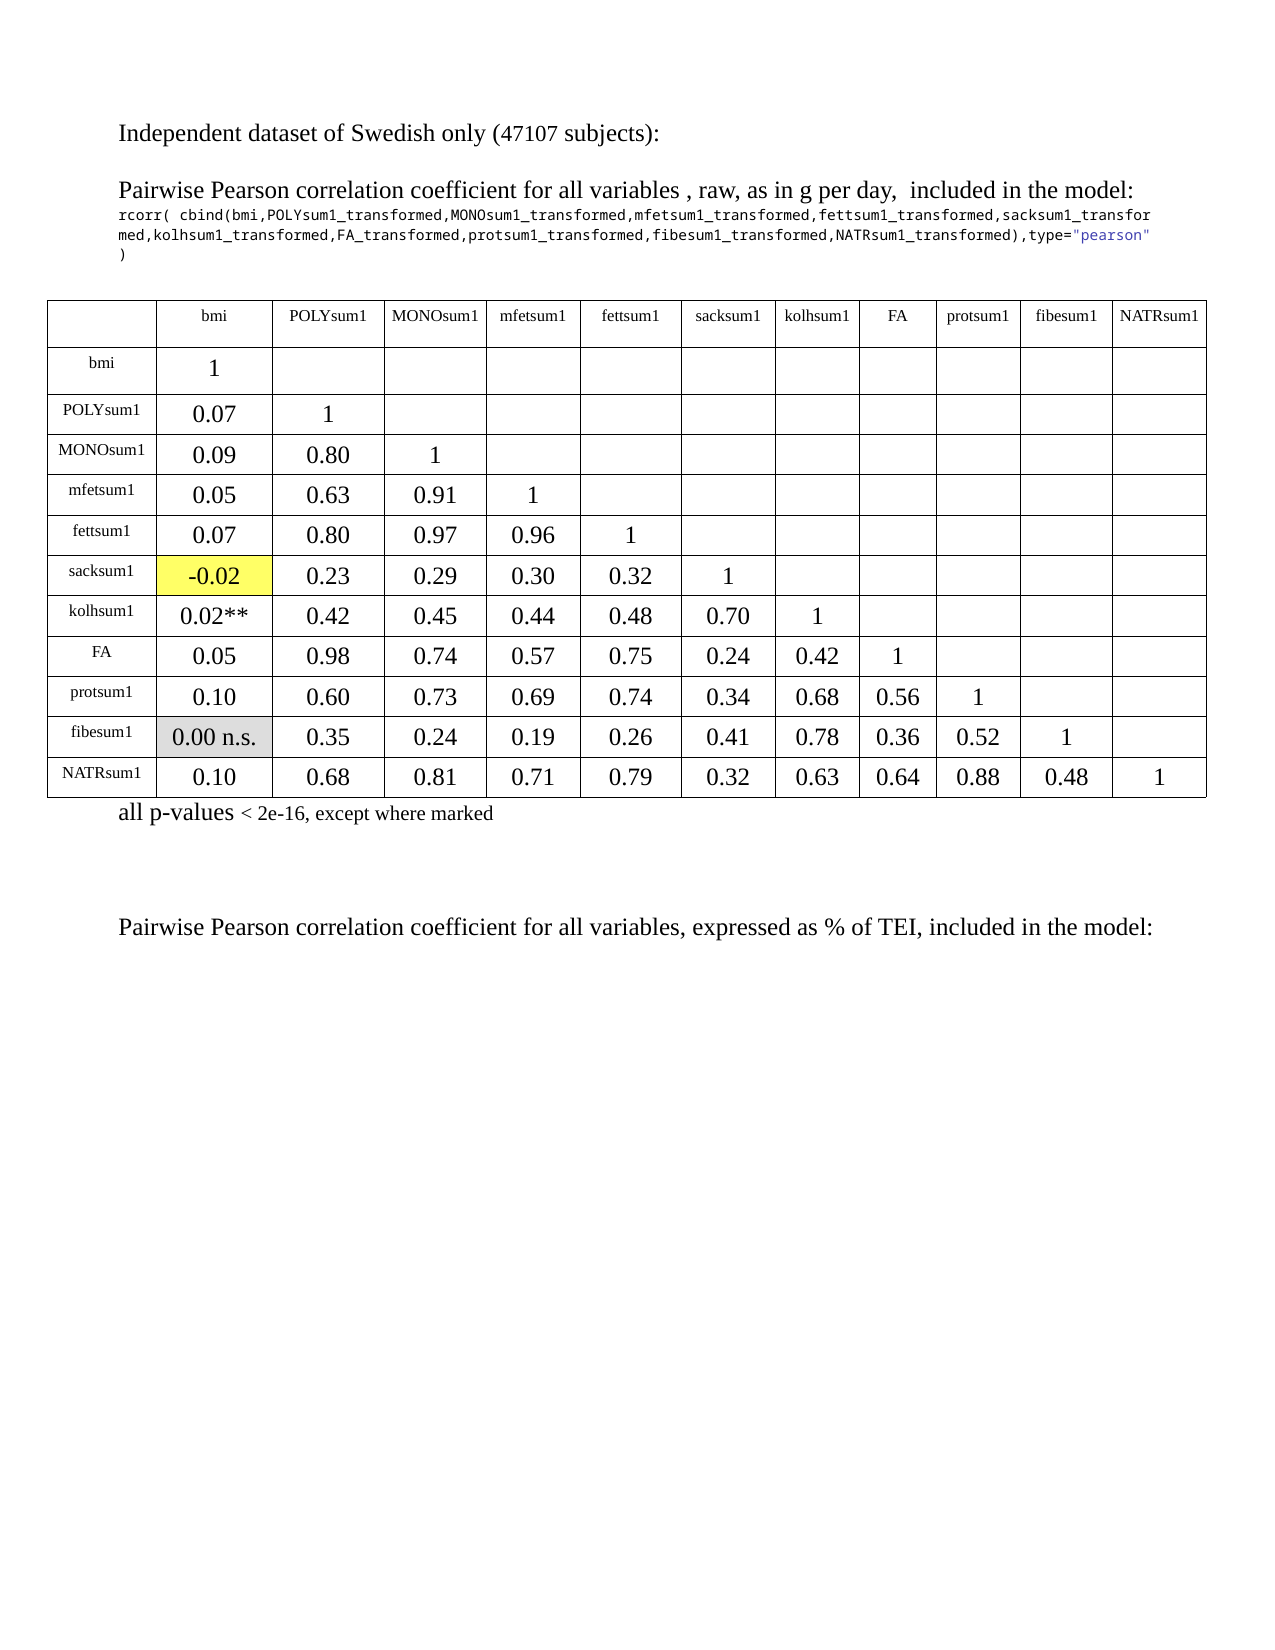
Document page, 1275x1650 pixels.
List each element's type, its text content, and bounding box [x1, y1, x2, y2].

table_cell [860, 556, 936, 595]
table_cell [860, 348, 936, 394]
table_cell [937, 637, 1020, 676]
table_cell bmi [48, 348, 156, 394]
table_header fibesum1 [1021, 301, 1112, 347]
table_cell [1021, 677, 1112, 716]
table_cell [860, 475, 936, 515]
table_cell [1113, 677, 1206, 716]
table_header FA [860, 301, 936, 347]
table_cell 0.57 [487, 637, 580, 676]
table_cell 0.42 [776, 637, 859, 676]
table_cell 0.09 [157, 435, 272, 474]
table_cell 0.69 [487, 677, 580, 716]
table_header protsum1 [937, 301, 1020, 347]
table_cell -0.02 [157, 556, 272, 595]
table_cell 1 [157, 348, 272, 394]
text Independent dataset of Swedish only (47107 subjects): [118, 118, 1157, 147]
table_cell 0.41 [682, 717, 775, 757]
table_header POLYsum1 [273, 301, 384, 347]
text Pairwise Pearson correlation coefficient for all variables, expressed as % of TEI, included in the model: [118, 912, 1157, 941]
table_cell 0.80 [273, 516, 384, 555]
table_cell [581, 475, 681, 515]
table_cell [860, 435, 936, 474]
table_cell 0.91 [385, 475, 486, 515]
table_cell 0.07 [157, 395, 272, 434]
table_cell [776, 348, 859, 394]
table_cell [1021, 348, 1112, 394]
table_cell sacksum1 [48, 556, 156, 595]
table_cell MONOsum1 [48, 435, 156, 474]
table_cell 0.71 [487, 758, 580, 797]
table_cell 1 [682, 556, 775, 595]
table_cell [1113, 717, 1206, 757]
table_cell 0.34 [682, 677, 775, 716]
table_cell mfetsum1 [48, 475, 156, 515]
text all p-values < 2e-16, except where marked [118, 798, 1157, 826]
table_cell [1113, 435, 1206, 474]
table_cell 0.00 n.s. [157, 717, 272, 757]
table_cell 0.74 [385, 637, 486, 676]
table_cell 0.26 [581, 717, 681, 757]
table_cell 0.79 [581, 758, 681, 797]
table_header fettsum1 [581, 301, 681, 347]
table_header sacksum1 [682, 301, 775, 347]
table_cell [487, 348, 580, 394]
table_cell 0.48 [1021, 758, 1112, 797]
table_cell 0.32 [581, 556, 681, 595]
table_cell [273, 348, 384, 394]
table_cell 0.07 [157, 516, 272, 555]
table_cell [776, 475, 859, 515]
table_cell [937, 395, 1020, 434]
table_cell 0.10 [157, 677, 272, 716]
table_cell 0.68 [273, 758, 384, 797]
table_cell [682, 348, 775, 394]
table_header mfetsum1 [487, 301, 580, 347]
table_cell [1113, 475, 1206, 515]
table_cell [581, 348, 681, 394]
table_cell 0.48 [581, 596, 681, 636]
table_cell 0.42 [273, 596, 384, 636]
table_cell [1021, 637, 1112, 676]
table_cell 0.30 [487, 556, 580, 595]
table_header bmi [157, 301, 272, 347]
table_cell 0.05 [157, 637, 272, 676]
table_cell 1 [581, 516, 681, 555]
table_cell 0.60 [273, 677, 384, 716]
table_cell [937, 556, 1020, 595]
table_cell [1113, 596, 1206, 636]
table_cell 0.63 [273, 475, 384, 515]
table_cell [581, 435, 681, 474]
table_cell 0.70 [682, 596, 775, 636]
table_cell 1 [273, 395, 384, 434]
table_cell [1113, 516, 1206, 555]
table_cell [776, 395, 859, 434]
table_cell [1021, 556, 1112, 595]
table_cell [682, 395, 775, 434]
table_cell [385, 348, 486, 394]
table_cell 0.24 [682, 637, 775, 676]
table_cell [1021, 395, 1112, 434]
table_cell 0.80 [273, 435, 384, 474]
table_cell fettsum1 [48, 516, 156, 555]
table_header MONOsum1 [385, 301, 486, 347]
table_cell [581, 395, 681, 434]
table_cell [1113, 348, 1206, 394]
table_cell 0.81 [385, 758, 486, 797]
table_header [48, 301, 156, 347]
table_cell 1 [1113, 758, 1206, 797]
table_cell [937, 348, 1020, 394]
table_cell fibesum1 [48, 717, 156, 757]
table_cell [860, 516, 936, 555]
table_cell NATRsum1 [48, 758, 156, 797]
table_cell [1021, 596, 1112, 636]
table_cell [776, 435, 859, 474]
table_cell [1113, 556, 1206, 595]
table_cell kolhsum1 [48, 596, 156, 636]
table_header kolhsum1 [776, 301, 859, 347]
table_cell [937, 435, 1020, 474]
table_cell [487, 435, 580, 474]
table_cell 0.88 [937, 758, 1020, 797]
table_cell [1021, 516, 1112, 555]
table_cell 1 [776, 596, 859, 636]
table_cell [487, 395, 580, 434]
table_cell [776, 556, 859, 595]
table_cell [860, 395, 936, 434]
table_cell 0.19 [487, 717, 580, 757]
table_cell 0.29 [385, 556, 486, 595]
table_cell 0.98 [273, 637, 384, 676]
table_cell POLYsum1 [48, 395, 156, 434]
table_cell 0.32 [682, 758, 775, 797]
table_cell [860, 596, 936, 636]
text Pairwise Pearson correlation coefficient for all variables , raw, as in g per day, included in the model: [118, 176, 1157, 204]
table_cell 0.52 [937, 717, 1020, 757]
table_cell 1 [385, 435, 486, 474]
table_cell [682, 475, 775, 515]
table_cell 0.35 [273, 717, 384, 757]
table_cell protsum1 [48, 677, 156, 716]
table_cell 0.63 [776, 758, 859, 797]
table_cell [937, 596, 1020, 636]
table_cell 0.24 [385, 717, 486, 757]
table_cell 0.73 [385, 677, 486, 716]
table_cell 0.05 [157, 475, 272, 515]
table_cell [937, 475, 1020, 515]
table_cell 0.68 [776, 677, 859, 716]
table_cell 0.97 [385, 516, 486, 555]
table_cell 1 [937, 677, 1020, 716]
table_cell [682, 435, 775, 474]
table_cell [1021, 435, 1112, 474]
table_cell 0.23 [273, 556, 384, 595]
table_cell [1113, 637, 1206, 676]
table_cell [776, 516, 859, 555]
table_cell 0.45 [385, 596, 486, 636]
table_cell 0.56 [860, 677, 936, 716]
table_cell 0.96 [487, 516, 580, 555]
text rcorr( cbind(bmi,POLYsum1_transformed,MONOsum1_transformed,mfetsum1_transformed,fettsum1_transformed,sacksum1_transformed,kolhsum1_transformed,FA_transformed,protsum1_transformed,fibesum1_transformed,NATRsum1_transformed),type="pearson") [118, 204, 1157, 264]
table_cell 0.44 [487, 596, 580, 636]
table_cell [1113, 395, 1206, 434]
table_cell 1 [1021, 717, 1112, 757]
table_cell [682, 516, 775, 555]
table_cell [385, 395, 486, 434]
table_cell 0.74 [581, 677, 681, 716]
table_cell FA [48, 637, 156, 676]
table_cell 0.36 [860, 717, 936, 757]
table_cell 0.10 [157, 758, 272, 797]
table_cell 0.78 [776, 717, 859, 757]
table_cell 1 [860, 637, 936, 676]
table_cell 0.75 [581, 637, 681, 676]
table_cell 0.02** [157, 596, 272, 636]
table_cell 0.64 [860, 758, 936, 797]
table_cell 1 [487, 475, 580, 515]
table_header NATRsum1 [1113, 301, 1206, 347]
table_cell [1021, 475, 1112, 515]
table_cell [937, 516, 1020, 555]
